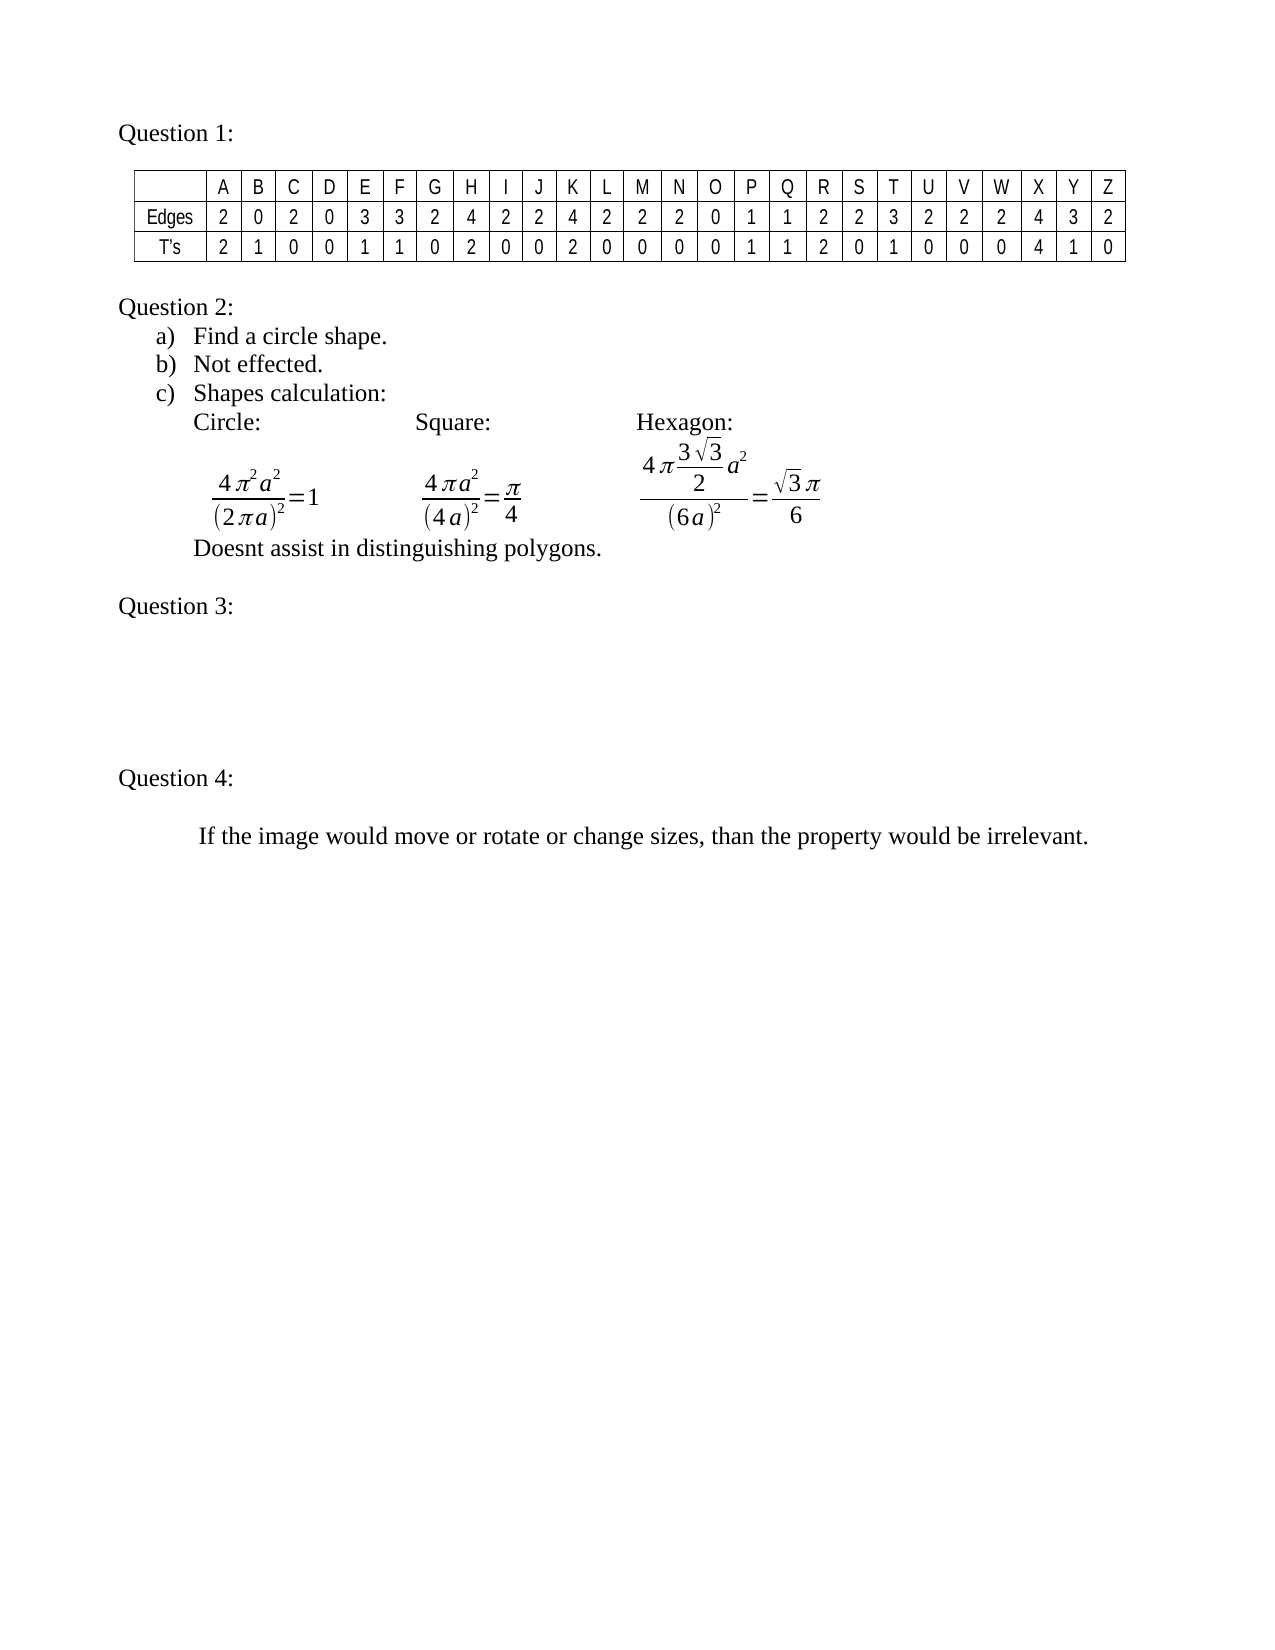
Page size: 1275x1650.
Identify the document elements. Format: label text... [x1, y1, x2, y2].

text If the image would move or rotate or change sizes, than the property would be irrelevant. [118, 821, 1157, 850]
text Question 1: [118, 118, 1157, 147]
text Question 2: [118, 292, 1157, 321]
list Shapes calculation: [156, 378, 1157, 407]
list Find a circle shape. [156, 321, 1157, 349]
list Circle: Square: Hexagon: [156, 407, 1157, 436]
list Doesnt assist in distinguishing polygons. [156, 436, 1157, 562]
text Question 3: [118, 591, 1157, 620]
list Not effected. [156, 349, 1157, 378]
text Question 4: [118, 763, 1157, 792]
